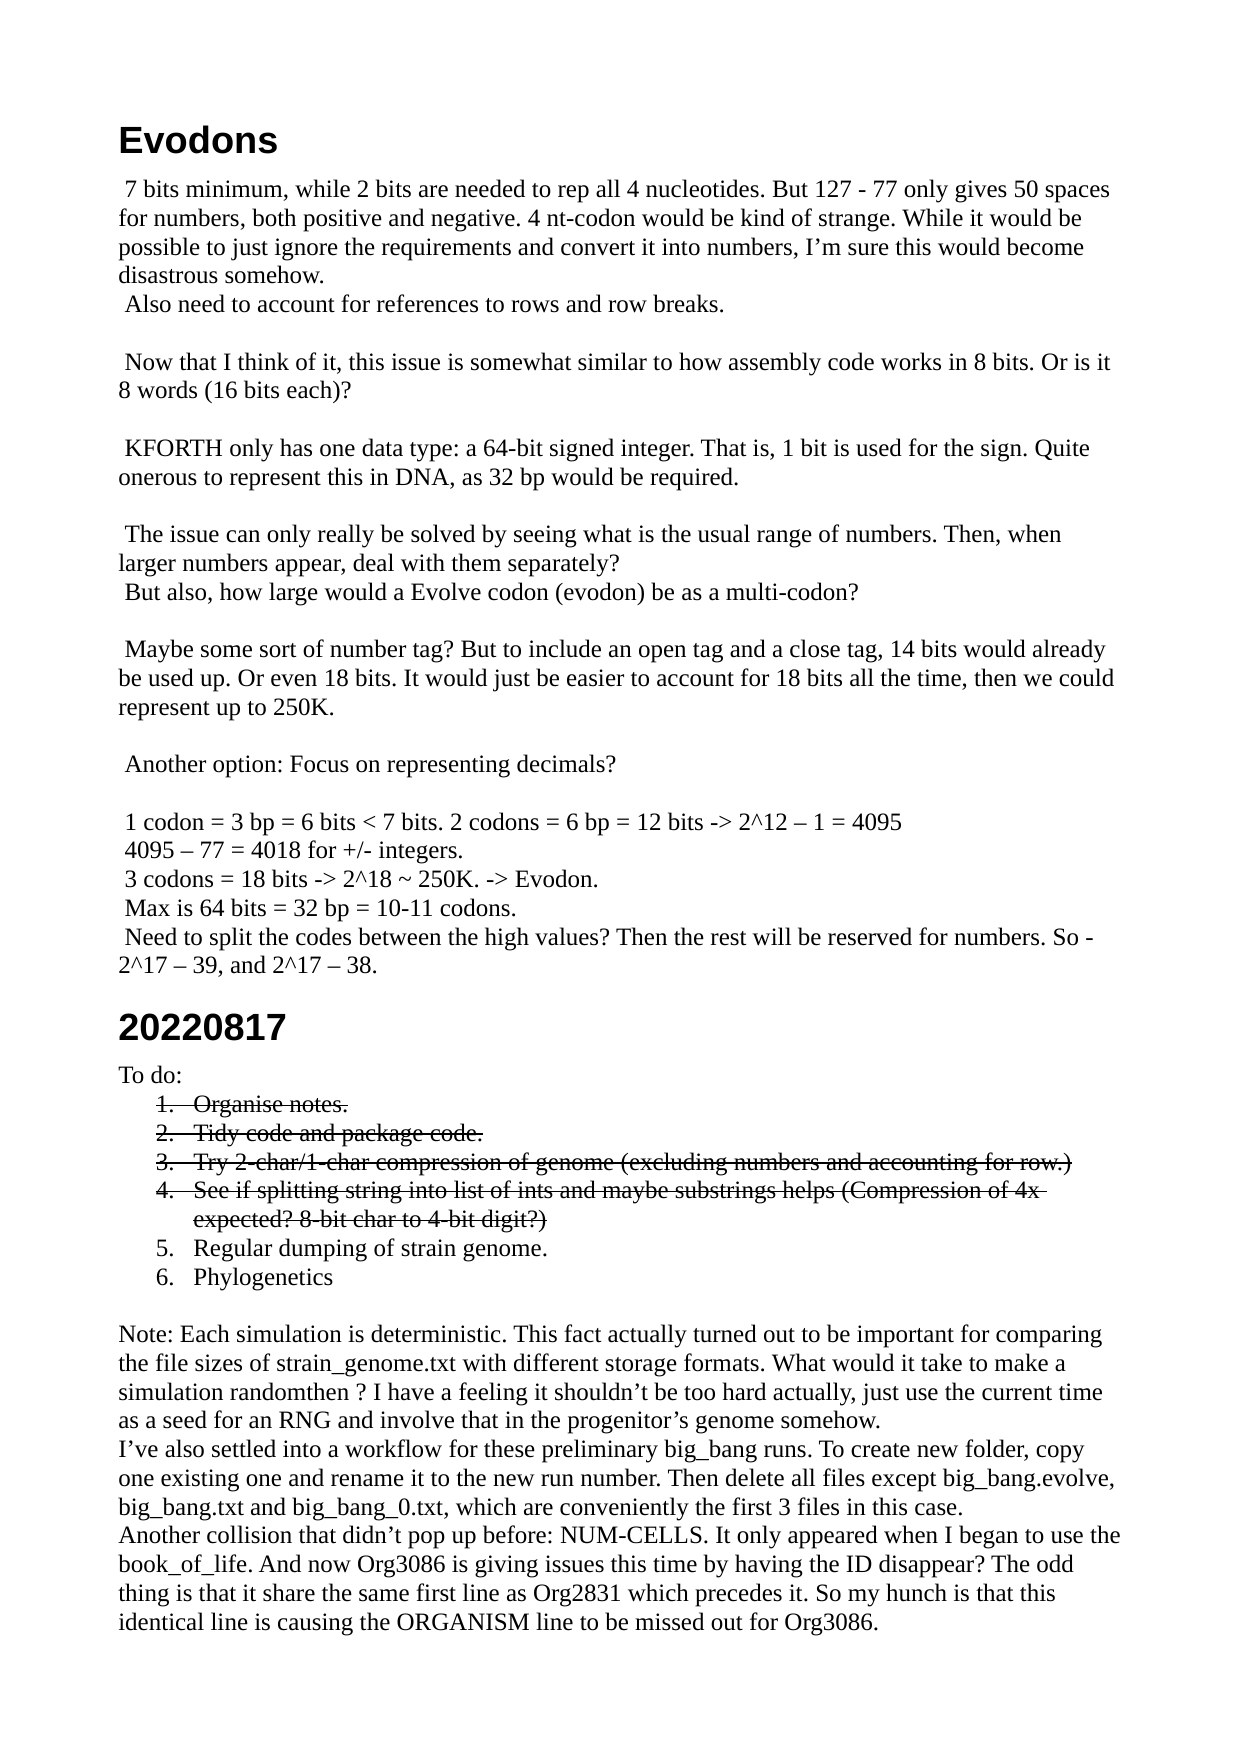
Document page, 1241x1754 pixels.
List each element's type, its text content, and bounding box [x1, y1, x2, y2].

subtitle Evodons [118, 118, 1122, 162]
list See if splitting string into list of ints and maybe substrings helps (Compression of 4x expected? 8-bit char to 4-bit digit?) [156, 1175, 1122, 1233]
text To do: [118, 1060, 1122, 1089]
text I’ve also settled into a workflow for these preliminary big_bang runs. To create new folder, copy one existing one and rename it to the new run number. Then delete all files except big_bang.evolve, big_bang.txt and big_bang_0.txt, which are conveniently the first 3 files in this case. [118, 1434, 1122, 1520]
text Also need to account for references to rows and row breaks. [118, 289, 1122, 318]
text Max is 64 bits = 32 bp = 10-11 codons. [118, 893, 1122, 922]
text KFORTH only has one data type: a 64-bit signed integer. That is, 1 bit is used for the sign. Quite onerous to represent this in DNA, as 32 bp would be required. [118, 433, 1122, 491]
text The issue can only really be solved by seeing what is the usual range of numbers. Then, when larger numbers appear, deal with them separately? [118, 519, 1122, 577]
text 3 codons = 18 bits -> 2^18 ~ 250K. -> Evodon. [118, 864, 1122, 893]
list Regular dumping of strain genome. [156, 1233, 1122, 1262]
text 7 bits minimum, while 2 bits are needed to rep all 4 nucleotides. But 127 - 77 only gives 50 spaces for numbers, both positive and negative. 4 nt-codon would be kind of strange. While it would be possible to just ignore the requirements and convert it into numbers, I’m sure this would become disastrous somehow. [118, 174, 1122, 289]
text Now that I think of it, this issue is somewhat similar to how assembly code works in 8 bits. Or is it 8 words (16 bits each)? [118, 347, 1122, 404]
text Need to split the codes between the high values? Then the rest will be reserved for numbers. So -2^17 – 39, and 2^17 – 38. [118, 922, 1122, 979]
text Another option: Focus on representing decimals? [118, 749, 1122, 778]
text Another collision that didn’t pop up before: NUM-CELLS. It only appeared when I began to use the book_of_life. And now Org3086 is giving issues this time by having the ID disappear? The odd thing is that it share the same first line as Org2831 which precedes it. So my hunch is that this identical line is causing the ORGANISM line to be missed out for Org3086. [118, 1520, 1122, 1635]
list Try 2-char/1-char compression of genome (excluding numbers and accounting for row.) [156, 1147, 1122, 1175]
text 1 codon = 3 bp = 6 bits < 7 bits. 2 codons = 6 bp = 12 bits -> 2^12 – 1 = 4095 [118, 807, 1122, 836]
text 4095 – 77 = 4018 for +/- integers. [118, 836, 1122, 864]
text Maybe some sort of number tag? But to include an open tag and a close tag, 14 bits would already be used up. Or even 18 bits. It would just be easier to account for 18 bits all the time, then we could represent up to 250K. [118, 634, 1122, 721]
text Note: Each simulation is deterministic. This fact actually turned out to be important for comparing the file sizes of strain_genome.txt with different storage formats. What would it take to make a simulation randomthen ? I have a feeling it shouldn’t be too hard actually, just use the current time as a seed for an RNG and involve that in the progenitor’s genome somehow. [118, 1319, 1122, 1434]
text But also, how large would a Evolve codon (evodon) be as a multi-codon? [118, 577, 1122, 606]
subtitle 20220817 [118, 1004, 1122, 1048]
list Organise notes. [156, 1089, 1122, 1118]
list Tidy code and package code. [156, 1118, 1122, 1147]
list Phylogenetics [156, 1262, 1122, 1290]
